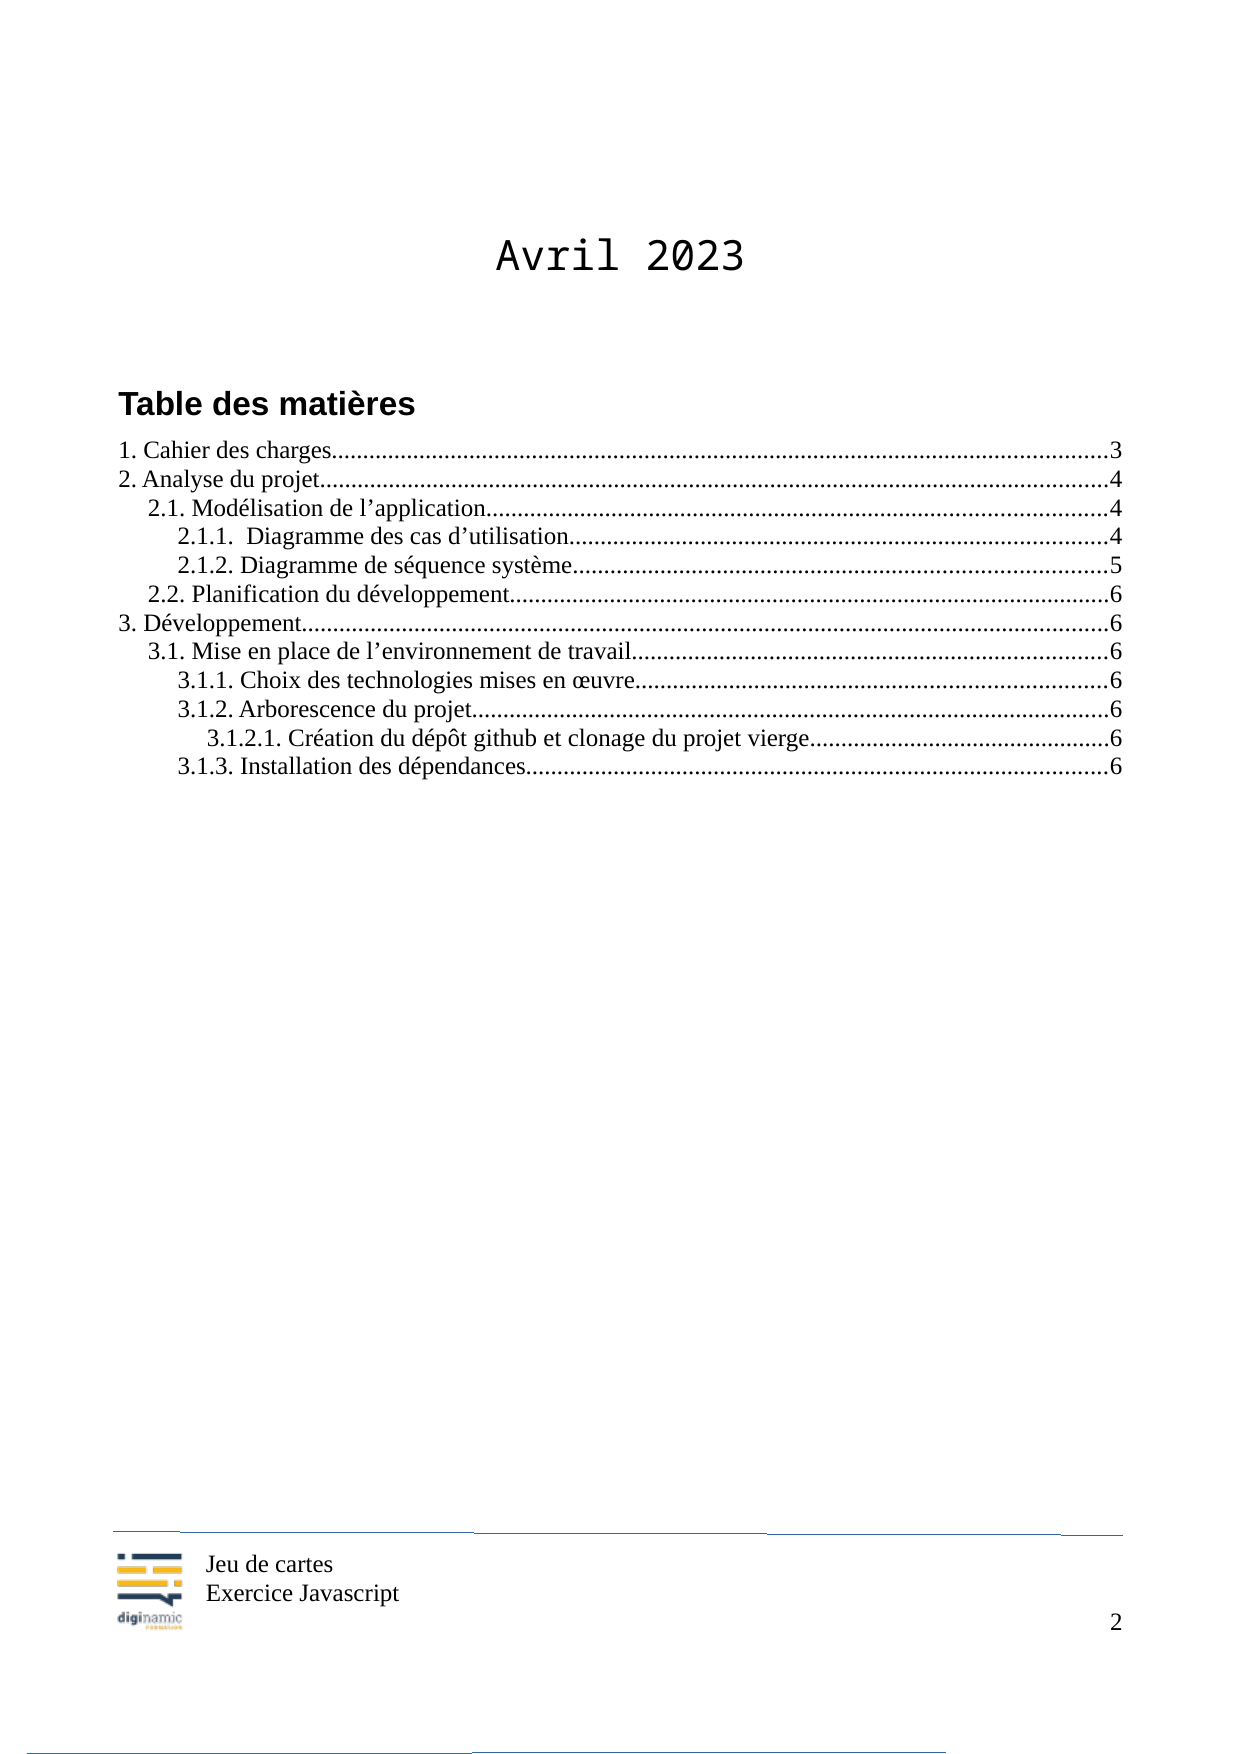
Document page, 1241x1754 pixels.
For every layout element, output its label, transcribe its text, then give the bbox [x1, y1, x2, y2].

text Avril 2023 [118, 226, 1122, 282]
text 3.1.2. Arborescence du projet 6 [177, 694, 1122, 723]
text 3.1.3. Installation des dépendances 6 [177, 751, 1122, 780]
text 2.1.2. Diagramme de séquence système 5 [177, 550, 1122, 579]
text 3.1.2.1. Création du dépôt github et clonage du projet vierge 6 [207, 723, 1122, 751]
text 3.1.1. Choix des technologies mises en œuvre 6 [177, 665, 1122, 694]
text 1. Cahier des charges 3 [118, 435, 1122, 464]
picture [115, 1551, 186, 1632]
text 2. Analyse du projet 4 [118, 464, 1122, 493]
text 3.1. Mise en place de l’environnement de travail 6 [148, 636, 1122, 665]
text 2.1.1. Diagramme des cas d’utilisation 4 [177, 521, 1122, 550]
text 2.2. Planification du développement 6 [148, 579, 1122, 608]
text 2.1. Modélisation de l’application 4 [148, 493, 1122, 521]
subtitle Table des matières [118, 384, 1122, 423]
text 3. Développement 6 [118, 608, 1122, 636]
